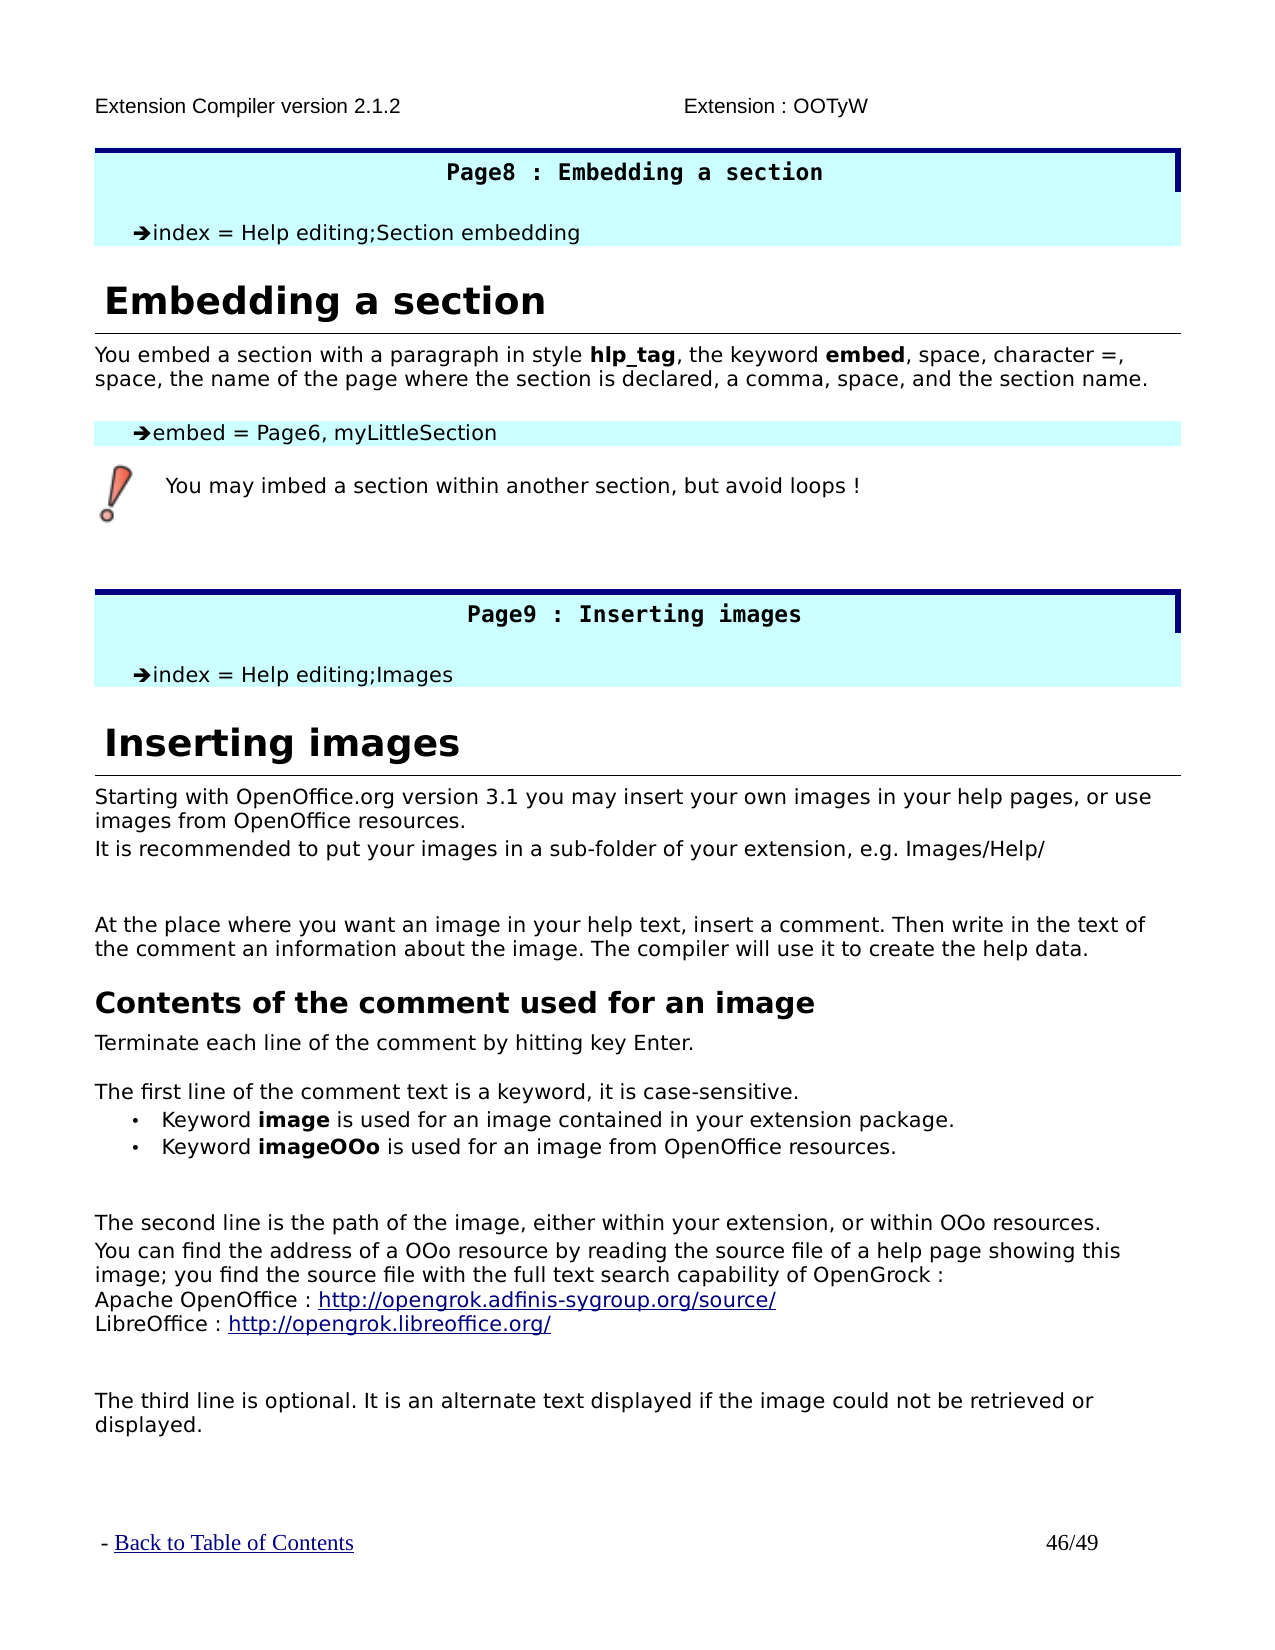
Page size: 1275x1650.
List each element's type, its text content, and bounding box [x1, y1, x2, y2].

text Embedding a section [94, 270, 1181, 333]
picture [95, 458, 138, 530]
list index = Help editing;Images [94, 663, 1181, 687]
text It is recommended to put your images in a sub-folder of your extension, e.g. Images/Help/ [94, 837, 1181, 861]
text The third line is optional. It is an alternate text displayed if the image could not be retrieved or displayed. [94, 1339, 1181, 1437]
text Inserting images [94, 712, 1181, 775]
text Page8 : Embedding a section [94, 149, 1175, 192]
text You embed a section with a paragraph in style hlp_tag, the keyword embed, space, character =, space, the name of the page where the section is declared, a comma, space, and the section name. [94, 343, 1181, 392]
list You may imbed a section within another section, but avoid loops ! [94, 457, 1181, 530]
text You can find the address of a OOo resource by reading the source file of a help page showing this image; you find the source file with the full text search capability of OpenGrock : Apache OpenOffice : http://opengrok.adfinis-sygroup.org/source/ LibreOffice : http://opengrok.libreoffice.org/ [94, 1239, 1181, 1337]
text Page9 : Inserting images [94, 590, 1175, 633]
text Starting with OpenOffice.org version 3.1 you may insert your own images in your help pages, or use images from OpenOffice resources. [94, 785, 1181, 834]
list embed = Page6, myLittleSection [94, 421, 1181, 446]
text The second line is the path of the image, either within your extension, or within OOo resources. [94, 1162, 1181, 1236]
list Keyword imageOOo is used for an image from OpenOffice resources. [132, 1135, 1181, 1159]
text At the place where you want an image in your help text, insert a comment. Then write in the text of the comment an information about the image. The compiler will use it to create the help data. [94, 864, 1181, 962]
text Contents of the comment used for an image [94, 987, 1181, 1021]
text [94, 1440, 1181, 1489]
text Terminate each line of the comment by hitting key Enter. The first line of the comment text is a keyword, it is case-sensitive. [94, 1031, 1181, 1105]
list index = Help editing;Section embedding [94, 221, 1181, 246]
list Keyword image is used for an image contained in your extension package. [132, 1108, 1181, 1132]
